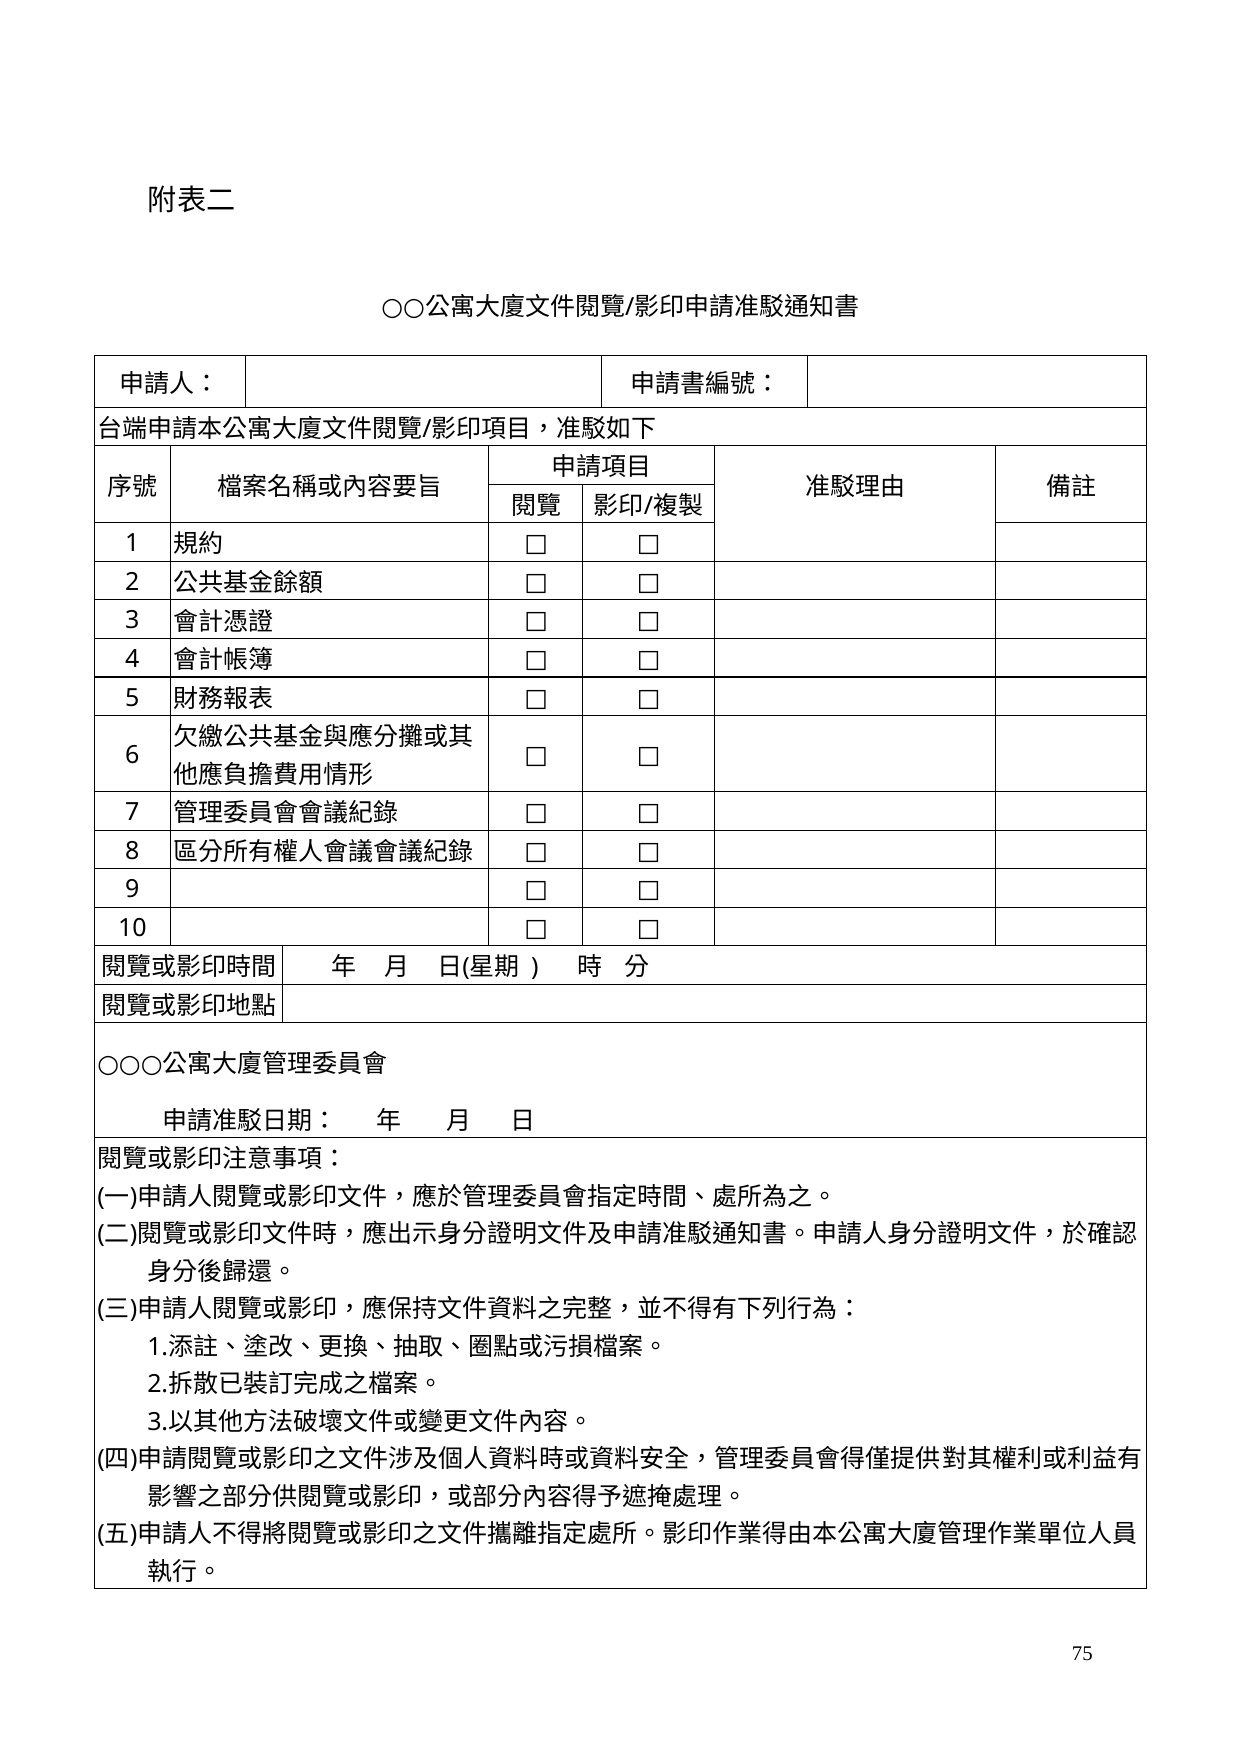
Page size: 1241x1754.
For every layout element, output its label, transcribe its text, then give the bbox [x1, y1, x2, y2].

table_cell [246, 356, 601, 407]
table_cell [171, 908, 488, 945]
table_cell 申請書編號： [602, 356, 807, 407]
table_cell [715, 562, 995, 599]
table_cell 會計帳簿 [171, 639, 488, 676]
table_cell □ [489, 908, 582, 945]
table_cell 8 [95, 831, 170, 868]
table_cell 准駁理由 [715, 446, 995, 522]
table_cell 管理委員會會議紀錄 [171, 792, 488, 829]
table_cell □ [583, 639, 714, 676]
table_cell [715, 522, 995, 561]
table_cell □ [489, 639, 582, 676]
table_cell 申請准駁日期： 年 月 日 [95, 1100, 1146, 1137]
table_cell 4 [95, 639, 170, 676]
table_cell [715, 792, 995, 829]
table_cell 年 月 日(星期 ) 時 分 [283, 946, 1146, 984]
table_cell [808, 356, 1146, 407]
table_cell 閱覽或影印時間 [95, 946, 282, 984]
table_cell 1 [95, 523, 170, 561]
table_cell 影印/複製 [583, 485, 714, 522]
table_cell □ [583, 792, 714, 829]
table_cell 閱覽或影印地點 [95, 985, 282, 1022]
table_cell □ [489, 869, 582, 907]
table_cell □ [489, 600, 582, 638]
table_cell □ [489, 831, 582, 868]
table_cell 申請人： [95, 356, 245, 407]
table_cell ○○○公寓大廈管理委員會 [95, 1023, 1146, 1100]
table_cell 7 [95, 792, 170, 829]
table_cell [715, 869, 995, 907]
table_cell 規約 [171, 523, 488, 561]
table_cell [715, 908, 995, 945]
table_cell [996, 562, 1146, 599]
table_cell [715, 831, 995, 868]
table_cell □ [583, 562, 714, 599]
table_cell [996, 716, 1146, 791]
table_cell [996, 869, 1146, 907]
table_cell [996, 600, 1146, 638]
table_cell 欠繳公共基金與應分攤或其他應負擔費用情形 [171, 716, 488, 791]
table_cell 序號 [95, 446, 170, 522]
table_cell [996, 678, 1146, 715]
table_cell [715, 600, 995, 638]
table_cell 財務報表 [171, 678, 488, 715]
table_cell 閱覽或影印注意事項： (一)申請人閱覽或影印文件，應於管理委員會指定時間、處所為之。 (二)閱覽或影印文件時，應出示身分證明文件及申請准駁通知書。申請人身分證明文件，於確認身分後歸還。 (三)申請人閱覽或影印，應保持文件資料之完整，並不得有下列行為： 1.添註、塗改、更換、抽取、圈點或污損檔案。 2.拆散已裝訂完成之檔案。 3.以其他方法破壞文件或變更文件內容。 (四)申請閱覽或影印之文件涉及個人資料時或資料安全，管理委員會得僅提供對其權利或利益有影響之部分供閱覽或影印，或部分內容得予遮掩處理。 (五)申請人不得將閱覽或影印之文件攜離指定處所。影印作業得由本公寓大廈管理作業單位人員執行。 [95, 1138, 1146, 1588]
table_cell 公共基金餘額 [171, 562, 488, 599]
table_cell 區分所有權人會議會議紀錄 [171, 831, 488, 868]
table_cell □ [583, 523, 714, 561]
table_cell [715, 716, 995, 791]
table_cell 檔案名稱或內容要旨 [171, 446, 488, 522]
table_cell 申請項目 [489, 446, 714, 484]
table_cell □ [489, 716, 582, 791]
table_header ○○公寓大廈文件閱覽/影印申請准駁通知書 [94, 254, 1146, 355]
table_cell 3 [95, 600, 170, 638]
table_cell 2 [95, 562, 170, 599]
table_cell 9 [95, 869, 170, 907]
table_cell 閱覽 [489, 485, 582, 522]
table_cell 6 [95, 716, 170, 791]
table_cell □ [489, 562, 582, 599]
table_cell [996, 639, 1146, 676]
table_cell [283, 985, 1146, 1022]
table_cell □ [489, 523, 582, 561]
table_cell □ [583, 716, 714, 791]
table_cell □ [583, 831, 714, 868]
table_cell □ [489, 678, 582, 715]
table_cell [996, 792, 1146, 829]
table_cell □ [583, 600, 714, 638]
table_cell □ [489, 792, 582, 829]
table_cell 台端申請本公寓大廈文件閱覽/影印項目，准駁如下 [95, 408, 1146, 445]
table_cell □ [583, 678, 714, 715]
table_cell 5 [95, 678, 170, 715]
table_cell □ [583, 908, 714, 945]
table_cell [996, 908, 1146, 945]
table_cell [715, 639, 995, 676]
table_cell 會計憑證 [171, 600, 488, 638]
table_cell [996, 831, 1146, 868]
text 附表二 [148, 161, 1092, 236]
table_cell [996, 523, 1146, 561]
table_cell [171, 869, 488, 907]
table_cell □ [583, 869, 714, 907]
table_cell [715, 678, 995, 715]
table_cell 備註 [996, 446, 1146, 522]
table_cell 10 [95, 908, 170, 945]
